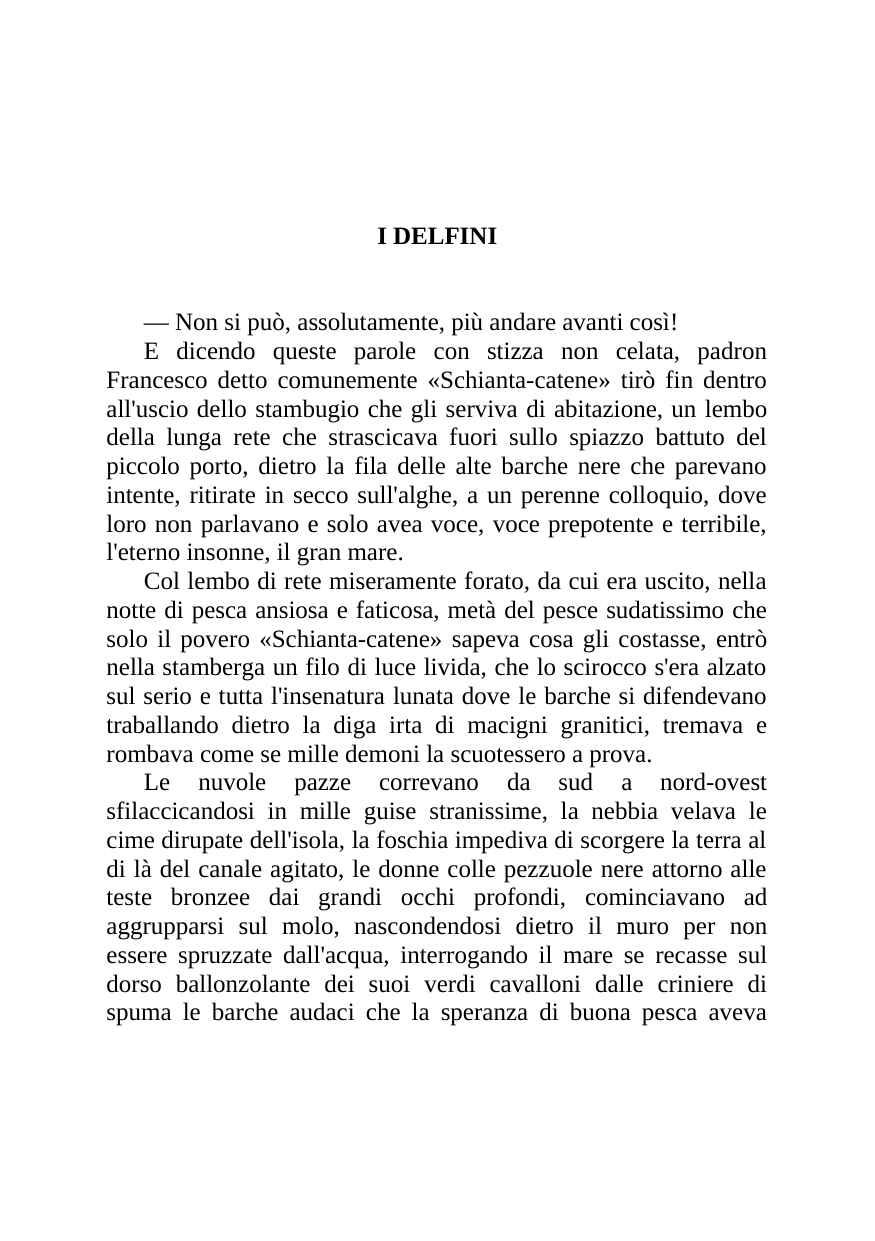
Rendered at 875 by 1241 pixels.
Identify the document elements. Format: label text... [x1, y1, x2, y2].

text Le nuvole pazze correvano da sud a nord-ovest sfilaccicandosi in mille guise stranissime, la nebbia velava le cime dirupate dell'isola, la foschia impediva di scorgere la terra al di là del canale agitato, le donne colle pezzuole nere attorno alle teste bronzee dai grandi occhi profondi, cominciavano ad aggrupparsi sul molo, nascondendosi dietro il muro per non essere spruzzate dall'acqua, interrogando il mare se recasse sul dorso ballonzolante dei suoi verdi cavalloni dalle criniere di spuma le barche audaci che la speranza di buona pesca aveva [106, 767, 768, 1026]
text E dicendo queste parole con stizza non celata, padron Francesco detto comunemente «Schianta-catene» tirò fin dentro all'uscio dello stambugio che gli serviva di abitazione, un lembo della lunga rete che strascicava fuori sullo spiazzo battuto del piccolo porto, dietro la fila delle alte barche nere che parevano intente, ritirate in secco sull'alghe, a un perenne colloquio, dove loro non parlavano e solo avea voce, voce prepotente e terribile, l'eterno insonne, il gran mare. [106, 336, 768, 566]
text I DELFINI [106, 221, 768, 250]
text — Non si può, assolutamente, più andare avanti così! [106, 307, 768, 336]
text Col lembo di rete miseramente forato, da cui era uscito, nella notte di pesca ansiosa e faticosa, metà del pesce sudatissimo che solo il povero «Schianta-catene» sapeva cosa gli costasse, entrò nella stamberga un filo di luce livida, che lo scirocco s'era alzato sul serio e tutta l'insenatura lunata dove le barche si difendevano traballando dietro la diga irta di macigni granitici, tremava e rombava come se mille demoni la scuotessero a prova. [106, 566, 768, 767]
